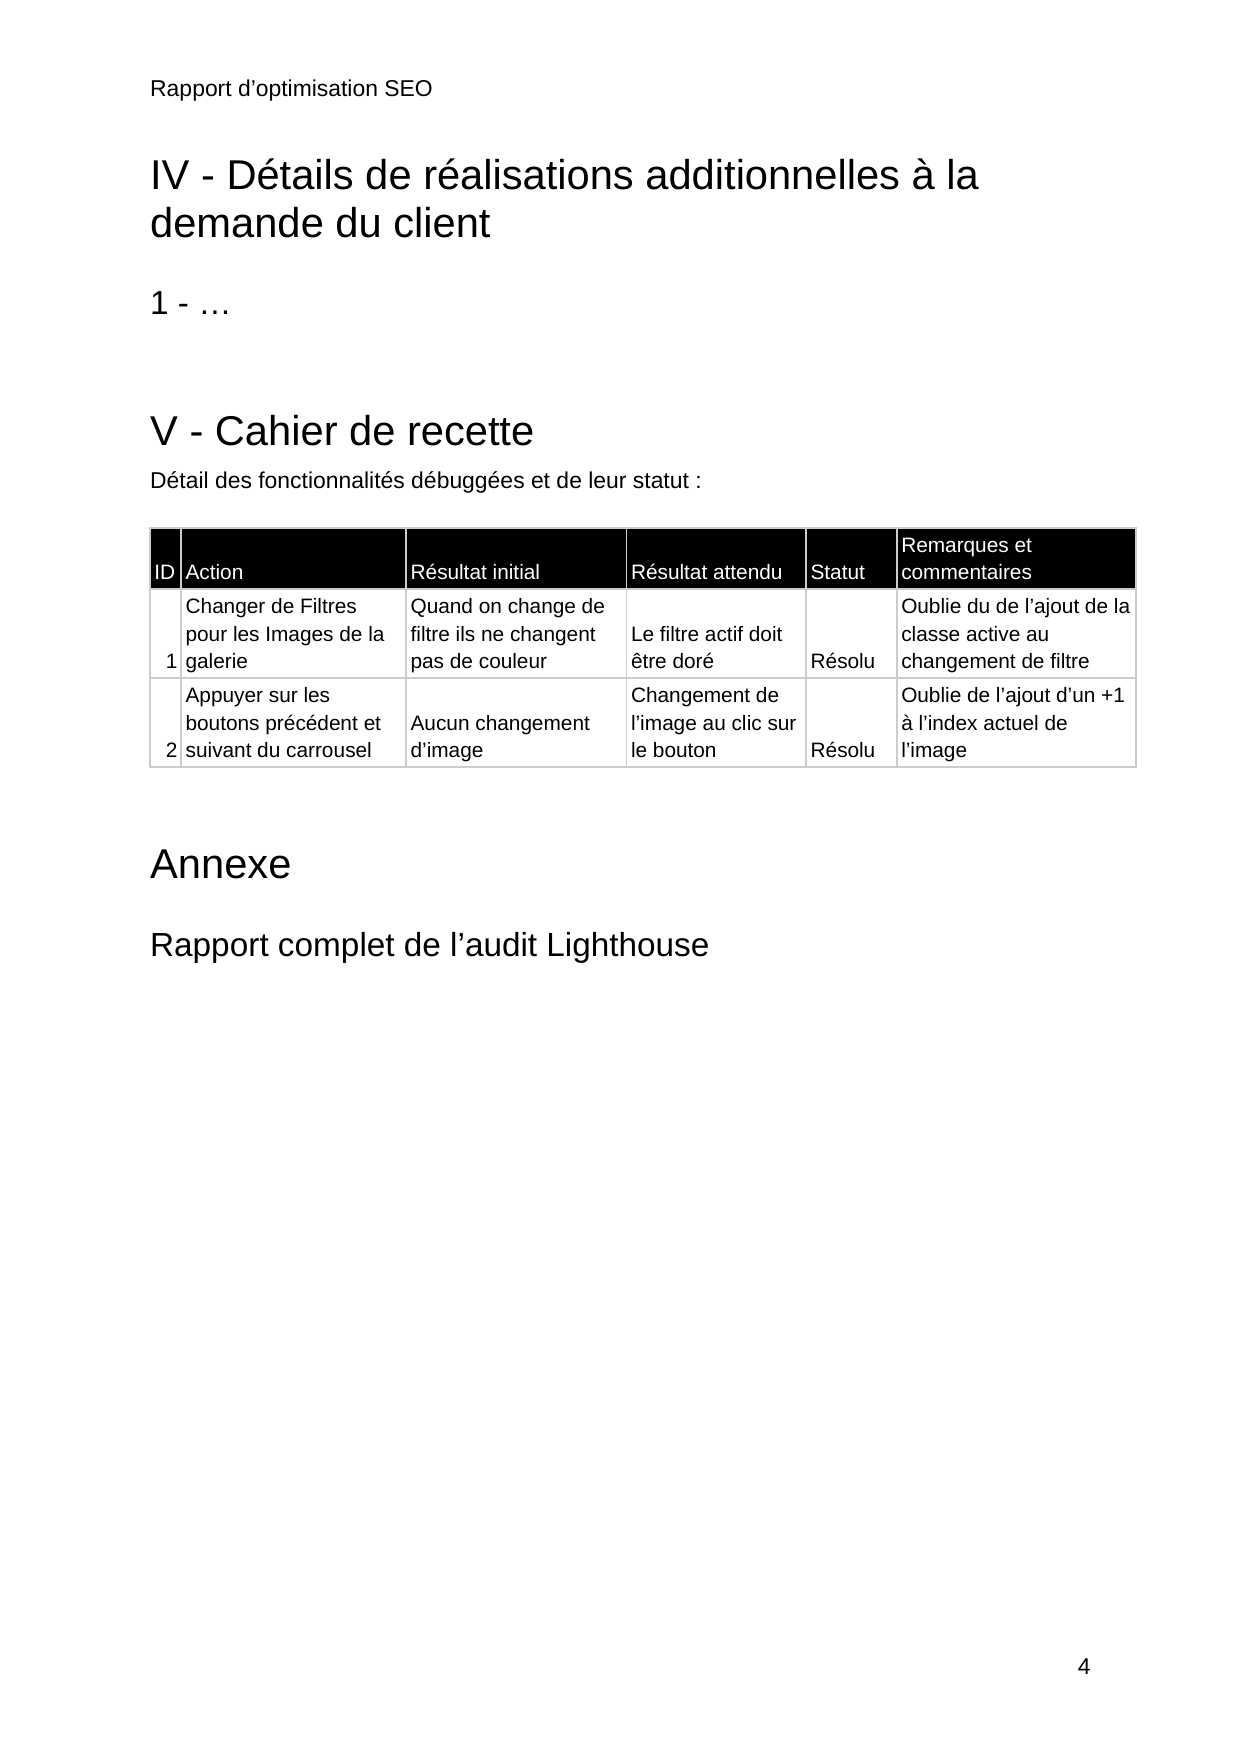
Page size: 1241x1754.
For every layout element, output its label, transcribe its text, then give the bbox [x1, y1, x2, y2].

table_cell Oublie de l’ajout d’un +1 à l’index actuel de l’image [898, 679, 1135, 766]
table_cell 2 [151, 679, 180, 766]
table_cell 1 [151, 590, 180, 677]
table_cell Oublie du de l’ajout de la classe active au changement de filtre [898, 590, 1135, 677]
text Détail des fonctionnalités débuggées et de leur statut : [150, 467, 1090, 493]
table_header ID [151, 529, 180, 588]
subtitle IV - Détails de réalisations additionnelles à la demande du client [150, 150, 1090, 246]
table_header Statut [807, 529, 896, 588]
table_header Action [182, 529, 405, 588]
table_cell Changement de l’image au clic sur le bouton [627, 679, 805, 766]
table_cell Résolu [807, 590, 896, 677]
table_cell Le filtre actif doit être doré [627, 590, 805, 677]
table_cell Aucun changement d’image [407, 679, 626, 766]
subtitle V - Cahier de recette [150, 406, 1090, 454]
table_cell Quand on change de filtre ils ne changent pas de couleur [407, 590, 626, 677]
table_cell Appuyer sur les boutons précédent et suivant du carrousel [182, 679, 405, 766]
table_header Résultat attendu [627, 529, 805, 588]
subtitle Annexe [150, 839, 1090, 887]
table_header Résultat initial [407, 529, 626, 588]
table_cell Résolu [807, 679, 896, 766]
table_cell Changer de Filtres pour les Images de la galerie [182, 590, 405, 677]
subtitle Rapport complet de l’audit Lighthouse [150, 925, 1090, 963]
table_header Remarques et commentaires [898, 529, 1135, 588]
subtitle 1 - … [150, 283, 1090, 322]
